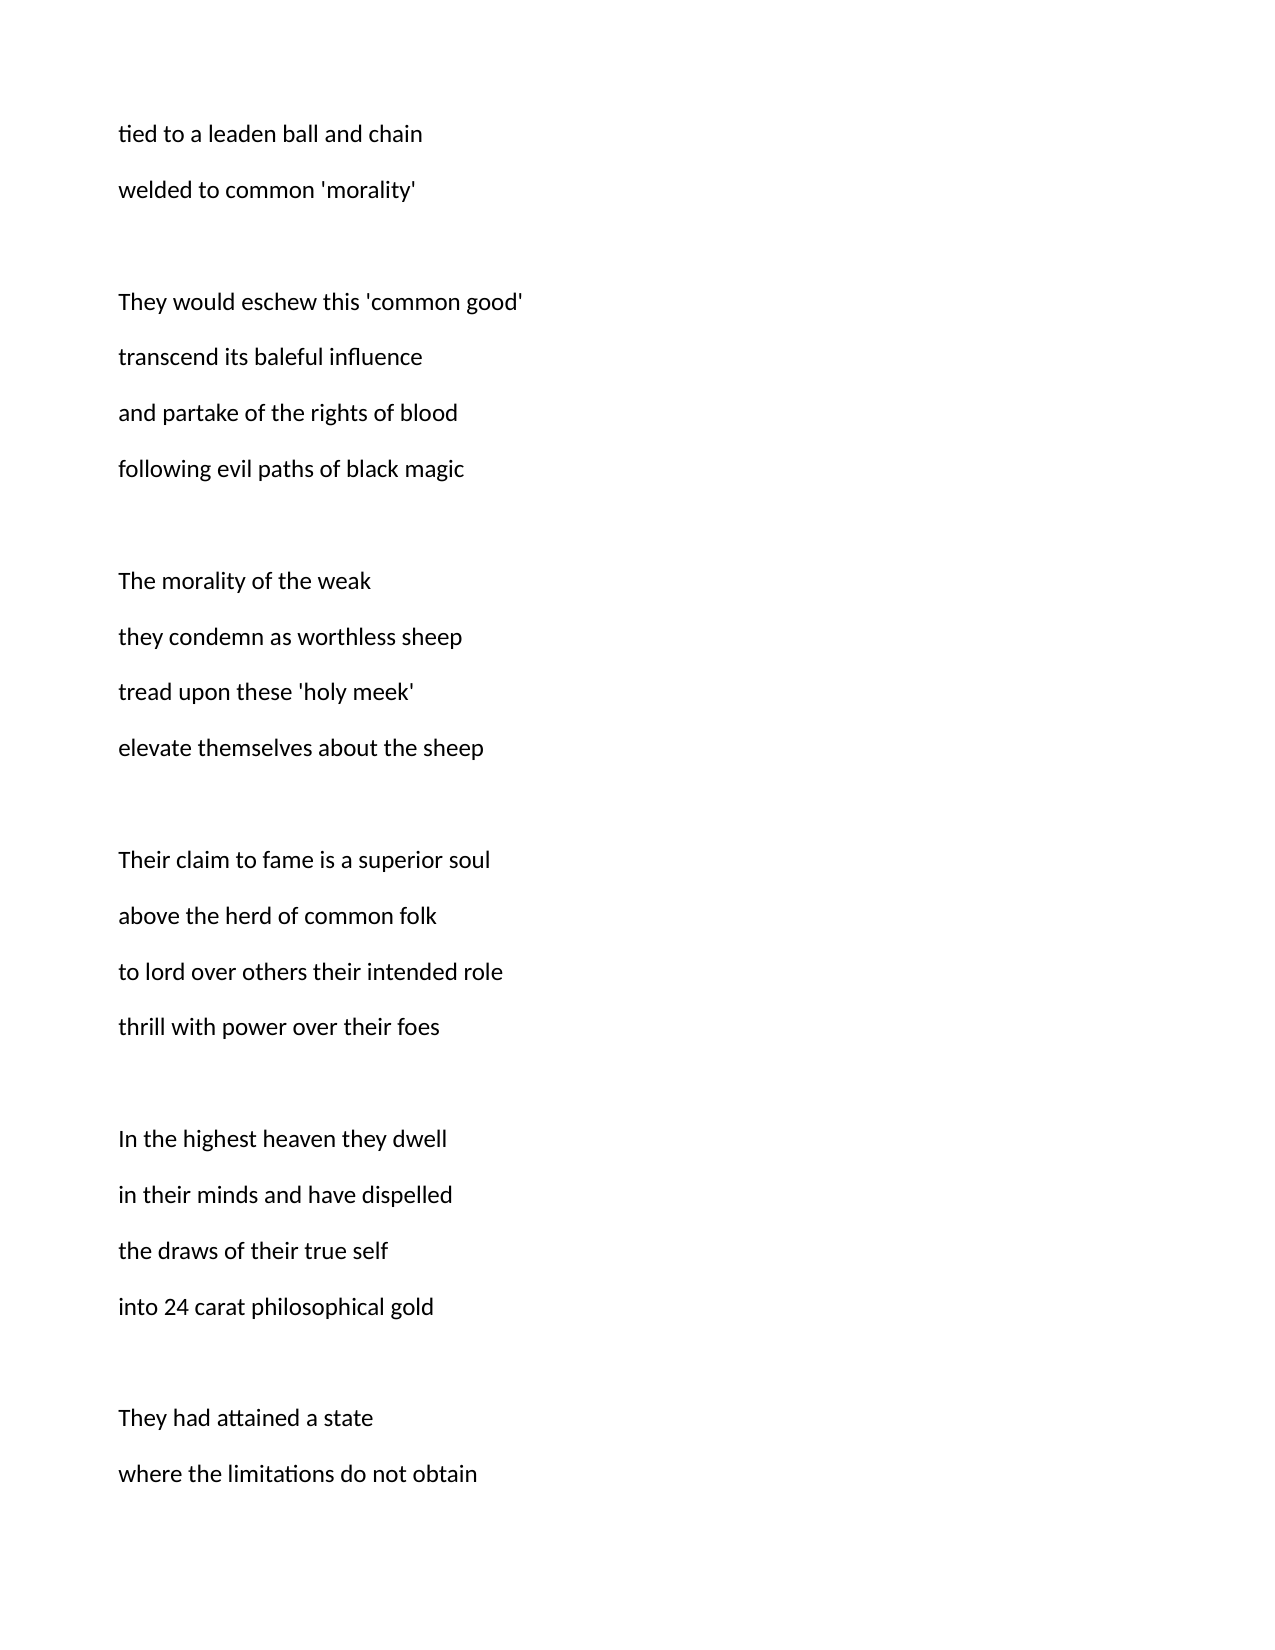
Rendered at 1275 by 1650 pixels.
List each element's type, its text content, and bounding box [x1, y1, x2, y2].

text welded to common 'morality' [118, 174, 1157, 204]
text tread upon these 'holy meek' [118, 676, 1157, 707]
text the draws of their true self [118, 1235, 1157, 1265]
text to lord over others their intended role [118, 956, 1157, 986]
text where the limitations do not obtain [118, 1458, 1157, 1489]
text above the herd of common folk [118, 900, 1157, 930]
text following evil paths of black magic [118, 453, 1157, 484]
text into 24 carat philosophical gold [118, 1291, 1157, 1321]
text The morality of the weak [118, 565, 1157, 595]
text They had attained a state [118, 1402, 1157, 1433]
text in their minds and have dispelled [118, 1179, 1157, 1209]
text they condemn as worthless sheep [118, 621, 1157, 651]
text and partake of the rights of blood [118, 397, 1157, 428]
text Their claim to fame is a superior soul [118, 844, 1157, 874]
text They would eschew this 'common good' [118, 286, 1157, 316]
text thrill with power over their foes [118, 1011, 1157, 1042]
text elevate themselves about the sheep [118, 732, 1157, 763]
text In the highest heaven they dwell [118, 1123, 1157, 1154]
text tied to a leaden ball and chain [118, 118, 1157, 149]
text transcend its baleful influence [118, 341, 1157, 372]
